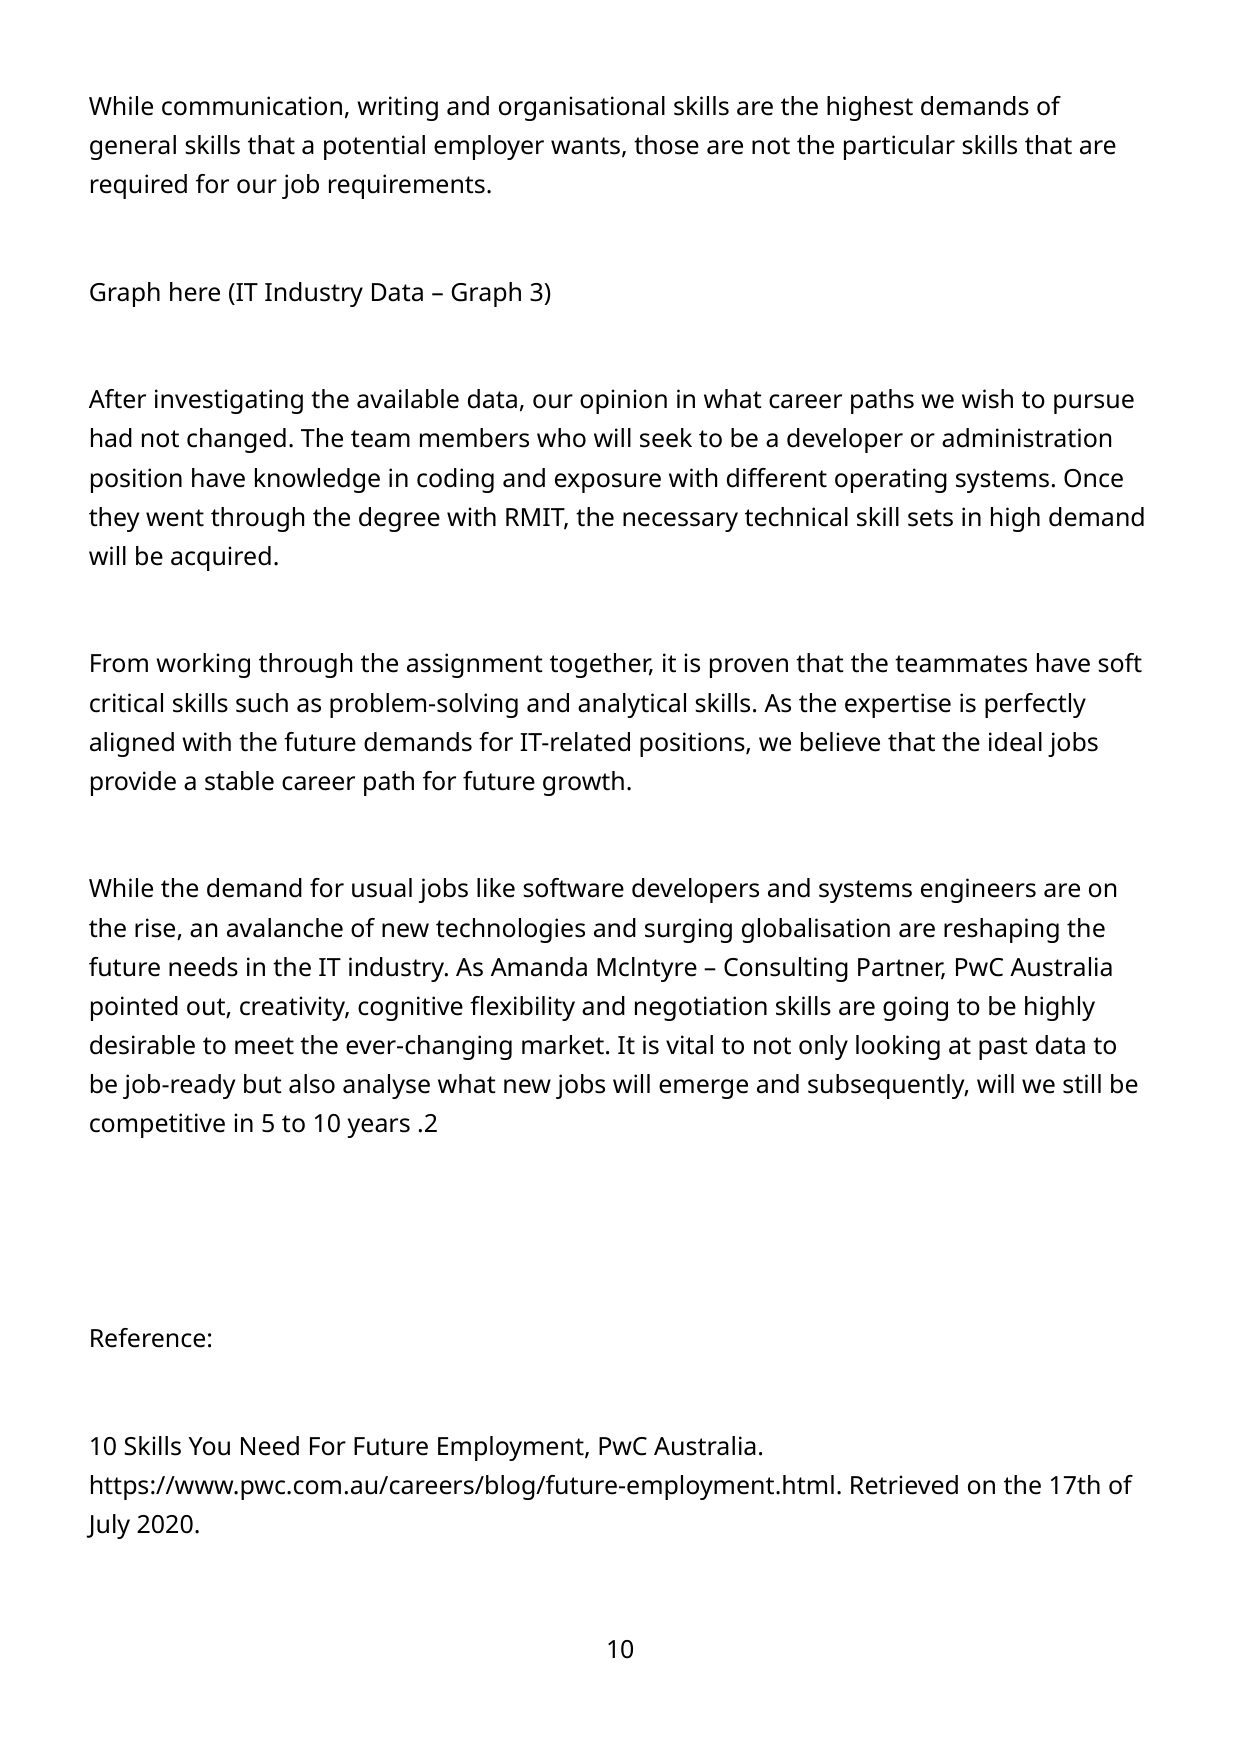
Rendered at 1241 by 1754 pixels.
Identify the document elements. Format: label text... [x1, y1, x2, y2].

text After investigating the available data, our opinion in what career paths we wish to pursue had not changed. The team members who will seek to be a developer or administration position have knowledge in coding and exposure with different operating systems. Once they went through the degree with RMIT, the necessary technical skill sets in high demand will be acquired. [88, 382, 1152, 573]
text From working through the assignment together, it is proven that the teammates have soft critical skills such as problem-solving and analytical skills. As the expertise is perfectly aligned with the future demands for IT-related positions, we believe that the ideal jobs provide a stable career path for future growth. [88, 646, 1152, 798]
text While the demand for usual jobs like software developers and systems engineers are on the rise, an avalanche of new technologies and surging globalisation are reshaping the future needs in the IT industry. As Amanda Mclntyre – Consulting Partner, PwC Australia pointed out, creativity, cognitive flexibility and negotiation skills are going to be highly desirable to meet the ever-changing market. It is vital to not only looking at past data to be job-ready but also analyse what new jobs will emerge and subsequently, will we still be competitive in 5 to 10 years .2 [88, 871, 1152, 1140]
text 10 Skills You Need For Future Employment, PwC Australia. https://www.pwc.com.au/careers/blog/future-employment.html. Retrieved on the 17th of July 2020. [88, 1428, 1152, 1541]
text Graph here (IT Industry Data – Graph 3) [88, 274, 1152, 308]
text Reference: [88, 1321, 1152, 1355]
text While communication, writing and organisational skills are the highest demands of general skills that a potential employer wants, those are not the particular skills that are required for our job requirements. [88, 88, 1152, 201]
